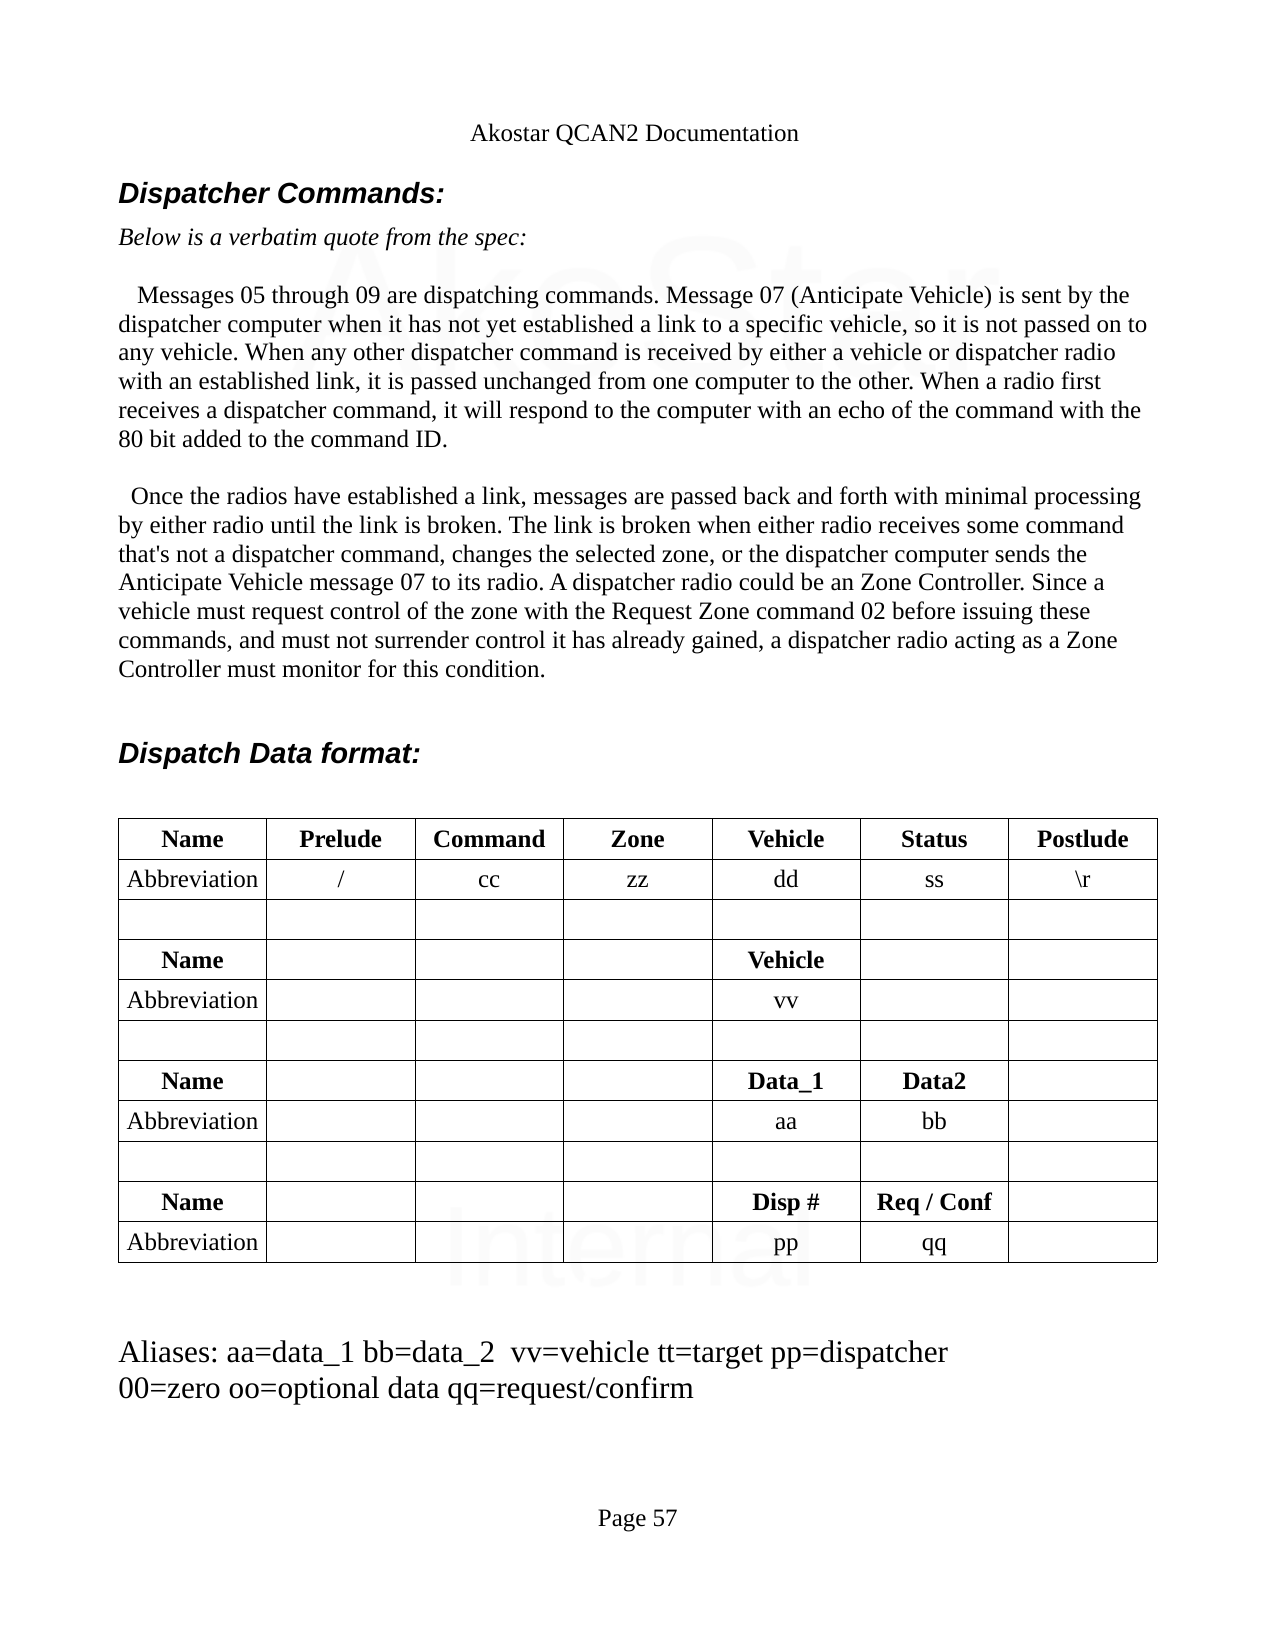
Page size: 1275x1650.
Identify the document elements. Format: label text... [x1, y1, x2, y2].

subtitle Dispatcher Commands: [118, 176, 1157, 210]
table_cell [416, 1182, 563, 1221]
table_header Postlude [1009, 819, 1157, 858]
table_cell [416, 1061, 563, 1100]
table_cell [416, 940, 563, 979]
table_cell vv [713, 980, 860, 1020]
table_cell [416, 1101, 563, 1141]
table_cell Data2 [861, 1061, 1008, 1100]
table_cell \r [1009, 860, 1157, 899]
table_cell [564, 1142, 712, 1181]
table_cell [267, 940, 415, 979]
table_cell Abbreviation [119, 860, 266, 899]
table_cell [1009, 1021, 1157, 1060]
table_cell [861, 1021, 1008, 1060]
table_cell [267, 1101, 415, 1141]
table_cell [267, 1182, 415, 1221]
table_cell [267, 1061, 415, 1100]
table_cell [1009, 1142, 1157, 1181]
text Once the radios have established a link, messages are passed back and forth with minimal processing by either radio until the link is broken. The link is broken when either radio receives some command that's not a dispatcher command, changes the selected zone, or the dispatcher computer sends the Anticipate Vehicle message 07 to its radio. A dispatcher radio could be an Zone Controller. Since a vehicle must request control of the zone with the Request Zone command 02 before issuing these commands, and must not surrender control it has already gained, a dispatcher radio acting as a Zone Controller must monitor for this condition. [118, 481, 1157, 682]
table_cell [564, 980, 712, 1020]
table_cell Abbreviation [119, 1222, 266, 1262]
text 00=zero oo=optional data qq=request/confirm [118, 1369, 1157, 1405]
table_cell Req / Conf [861, 1182, 1008, 1221]
table_header Zone [564, 819, 712, 858]
table_cell zz [564, 860, 712, 899]
table_cell [1009, 940, 1157, 979]
table_cell Data_1 [713, 1061, 860, 1100]
table_cell [267, 1142, 415, 1181]
table_cell [416, 1142, 563, 1181]
table_cell [713, 900, 860, 939]
table_cell [1009, 1222, 1157, 1262]
table_cell aa [713, 1101, 860, 1141]
table_cell Abbreviation [119, 1101, 266, 1141]
table_cell Name [119, 1182, 266, 1221]
table_cell [416, 900, 563, 939]
table_cell [416, 980, 563, 1020]
table_cell [267, 980, 415, 1020]
table_cell [416, 1021, 563, 1060]
table_cell [267, 1222, 415, 1262]
table_cell [1009, 1182, 1157, 1221]
subtitle Dispatch Data format: [118, 736, 1157, 770]
table_cell Vehicle [713, 940, 860, 979]
table_cell [713, 1021, 860, 1060]
table_cell [119, 1021, 266, 1060]
table_cell Name [119, 1061, 266, 1100]
table_cell cc [416, 860, 563, 899]
table_cell [861, 980, 1008, 1020]
table_cell [564, 940, 712, 979]
table_cell qq [861, 1222, 1008, 1262]
table_cell [861, 1142, 1008, 1181]
text Messages 05 through 09 are dispatching commands. Message 07 (Anticipate Vehicle) is sent by the dispatcher computer when it has not yet established a link to a specific vehicle, so it is not passed on to any vehicle. When any other dispatcher command is received by either a vehicle or dispatcher radio with an established link, it is passed unchanged from one computer to the other. When a radio first receives a dispatcher command, it will respond to the computer with an echo of the command with the 80 bit added to the command ID. [118, 280, 1157, 452]
table_cell / [267, 860, 415, 899]
table_cell [267, 1021, 415, 1060]
table_cell [416, 1222, 563, 1262]
table_cell [564, 1101, 712, 1141]
table_cell Name [119, 940, 266, 979]
table_header Vehicle [713, 819, 860, 858]
table_cell [861, 900, 1008, 939]
table_header Command [416, 819, 563, 858]
table_cell [1009, 1061, 1157, 1100]
table_cell Disp # [713, 1182, 860, 1221]
table_cell [1009, 980, 1157, 1020]
table_cell [564, 1222, 712, 1262]
table_cell pp [713, 1222, 860, 1262]
table_cell [564, 900, 712, 939]
table_cell [564, 1182, 712, 1221]
table_header Name [119, 819, 266, 858]
table_cell dd [713, 860, 860, 899]
table_cell [119, 1142, 266, 1181]
text Below is a verbatim quote from the spec: [118, 222, 1157, 251]
table_cell bb [861, 1101, 1008, 1141]
table_cell [861, 940, 1008, 979]
table_cell [1009, 900, 1157, 939]
table_cell [564, 1021, 712, 1060]
table_cell [267, 900, 415, 939]
table_cell [564, 1061, 712, 1100]
table_header Status [861, 819, 1008, 858]
table_cell [119, 900, 266, 939]
table_cell [713, 1142, 860, 1181]
text Aliases: aa=data_1 bb=data_2 vv=vehicle tt=target pp=dispatcher [118, 1333, 1157, 1369]
table_cell Abbreviation [119, 980, 266, 1020]
table_cell ss [861, 860, 1008, 899]
table_header Prelude [267, 819, 415, 858]
table_cell [1009, 1101, 1157, 1141]
